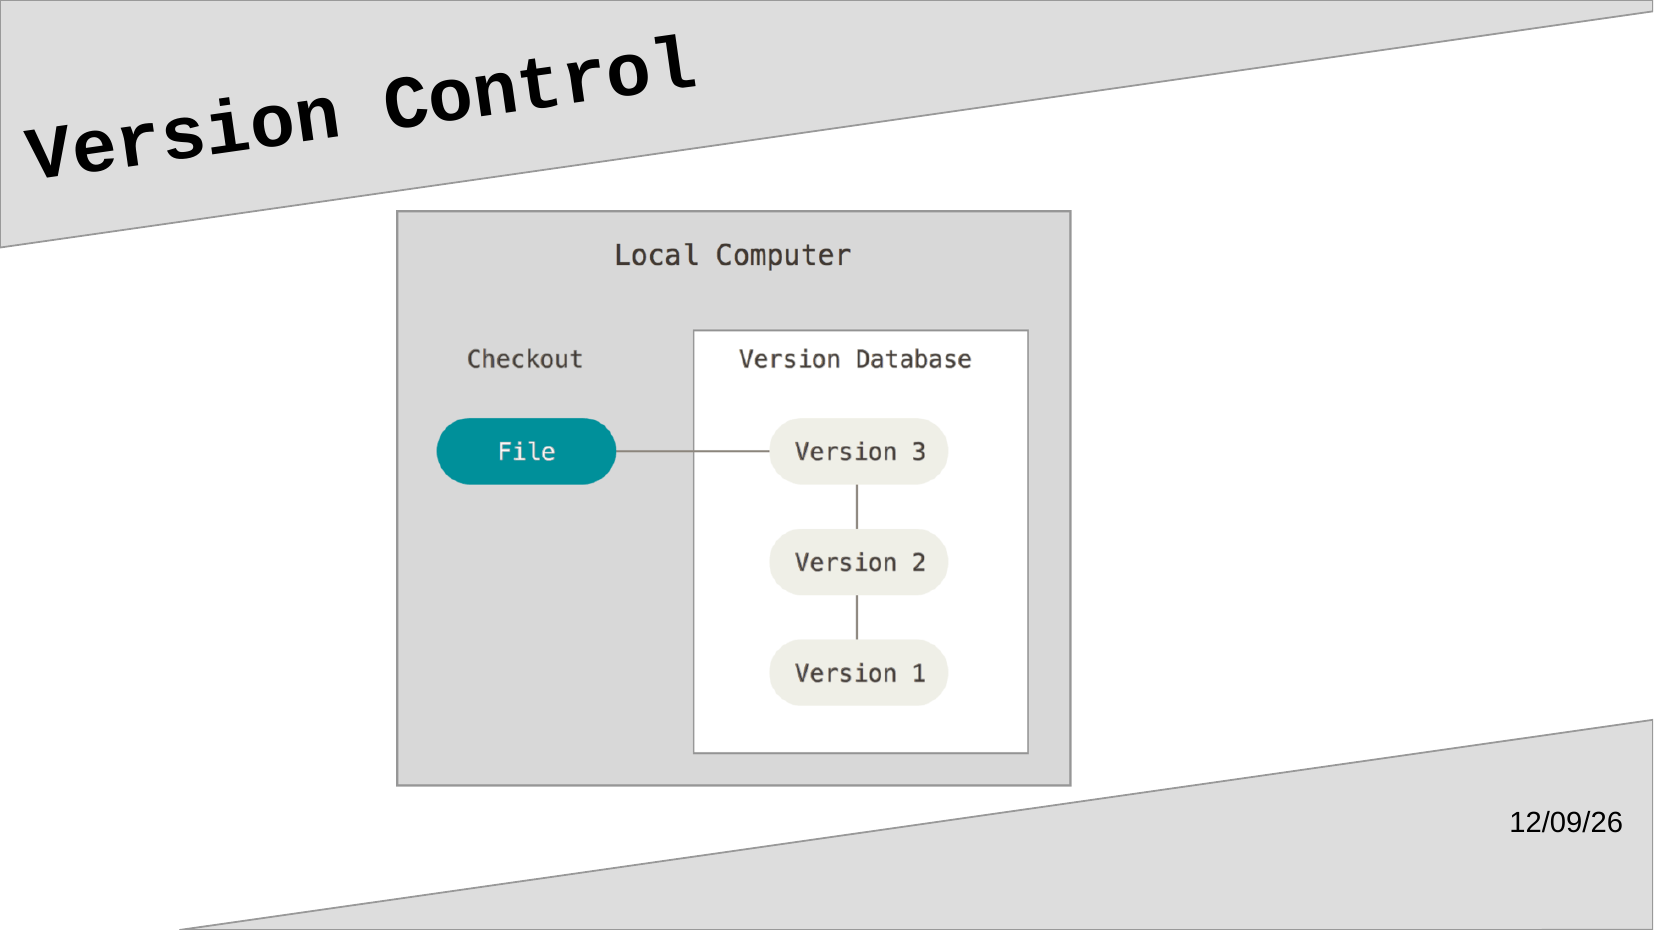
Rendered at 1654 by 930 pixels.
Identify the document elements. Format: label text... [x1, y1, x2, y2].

picture [396, 210, 1073, 788]
title Version Control [16, 0, 1501, 239]
